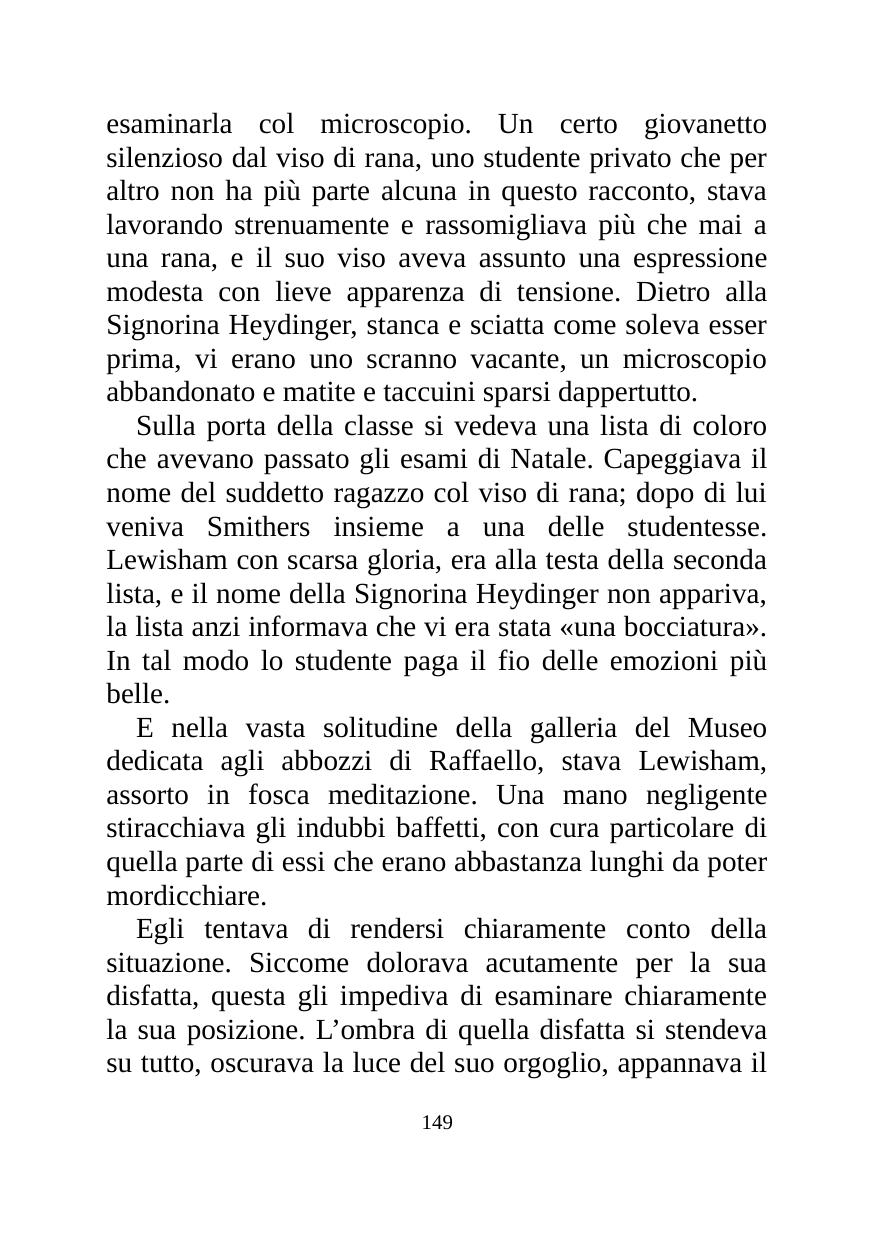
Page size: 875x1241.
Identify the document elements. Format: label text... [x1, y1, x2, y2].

text Sulla porta della classe si vedeva una lista di coloro che avevano passato gli esami di Natale. Capeggiava il nome del suddetto ragazzo col viso di rana; dopo di lui veniva Smithers insieme a una delle studentesse. Lewisham con scarsa gloria, era alla testa della seconda lista, e il nome della Signorina Heydinger non appariva, la lista anzi informava che vi era stata «una bocciatura». In tal modo lo studente paga il fio delle emozioni più belle. [106, 408, 768, 710]
text Egli tentava di rendersi chiaramente conto della situazione. Siccome dolorava acutamente per la sua disfatta, questa gli impediva di esaminare chiaramente la sua posizione. L’ombra di quella disfatta si stendeva su tutto, oscurava la luce del suo orgoglio, appannava il [106, 911, 768, 1079]
text esaminarla col microscopio. Un certo giovanetto silenzioso dal viso di rana, uno studente privato che per altro non ha più parte alcuna in questo racconto, stava lavorando strenuamente e rassomigliava più che mai a una rana, e il suo viso aveva assunto una espressione modesta con lieve apparenza di tensione. Dietro alla Signorina Heydinger, stanca e sciatta come soleva esser prima, vi erano uno scranno vacante, un microscopio abbandonato e matite e taccuini sparsi dappertutto. [106, 106, 768, 408]
text E nella vasta solitudine della galleria del Museo dedicata agli abbozzi di Raffaello, stava Lewisham, assorto in fosca meditazione. Una mano negligente stiracchiava gli indubbi baffetti, con cura particolare di quella parte di essi che erano abbastanza lunghi da poter mordicchiare. [106, 710, 768, 911]
